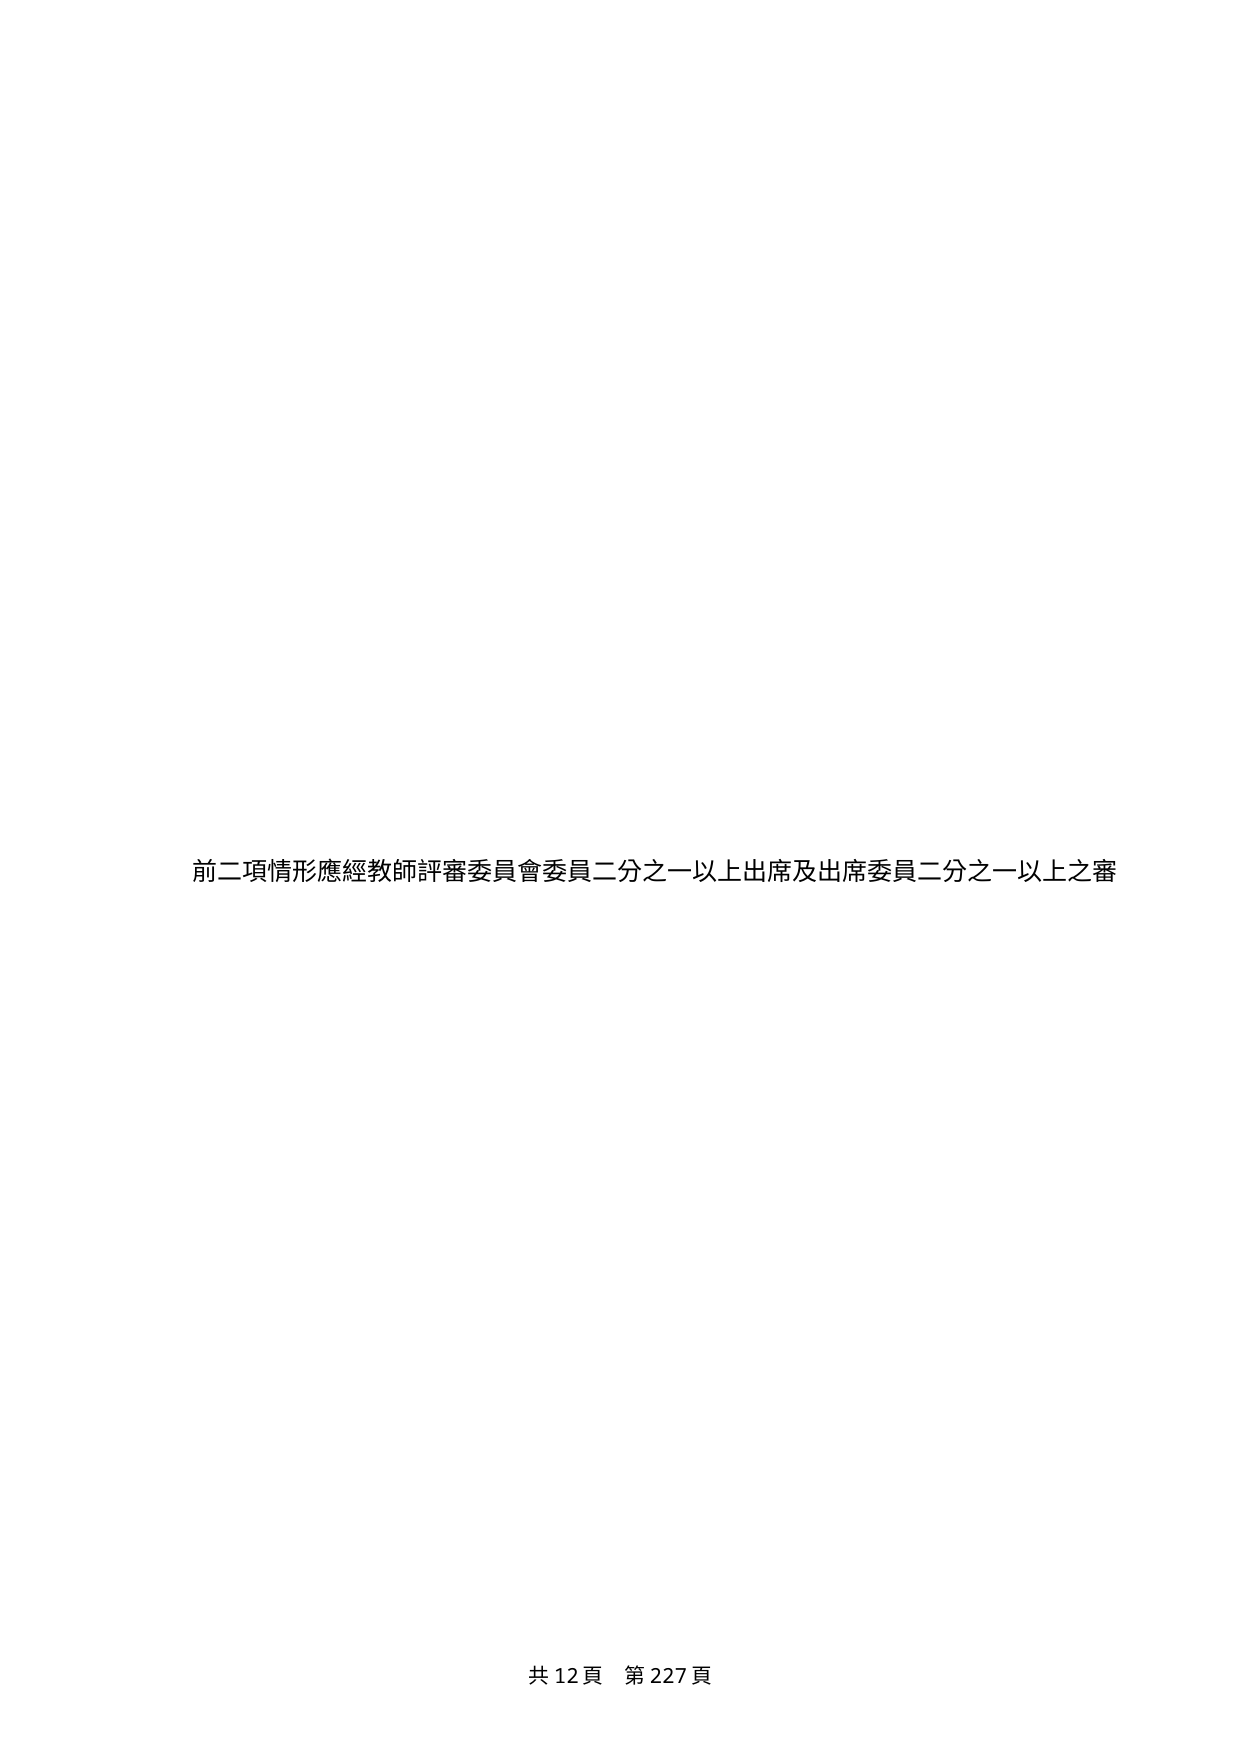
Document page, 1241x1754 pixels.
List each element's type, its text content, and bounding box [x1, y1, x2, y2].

text 前二項情形應經教師評審委員會委員二分之一以上出席及出席委員二分之一以上之審 [192, 828, 1122, 891]
